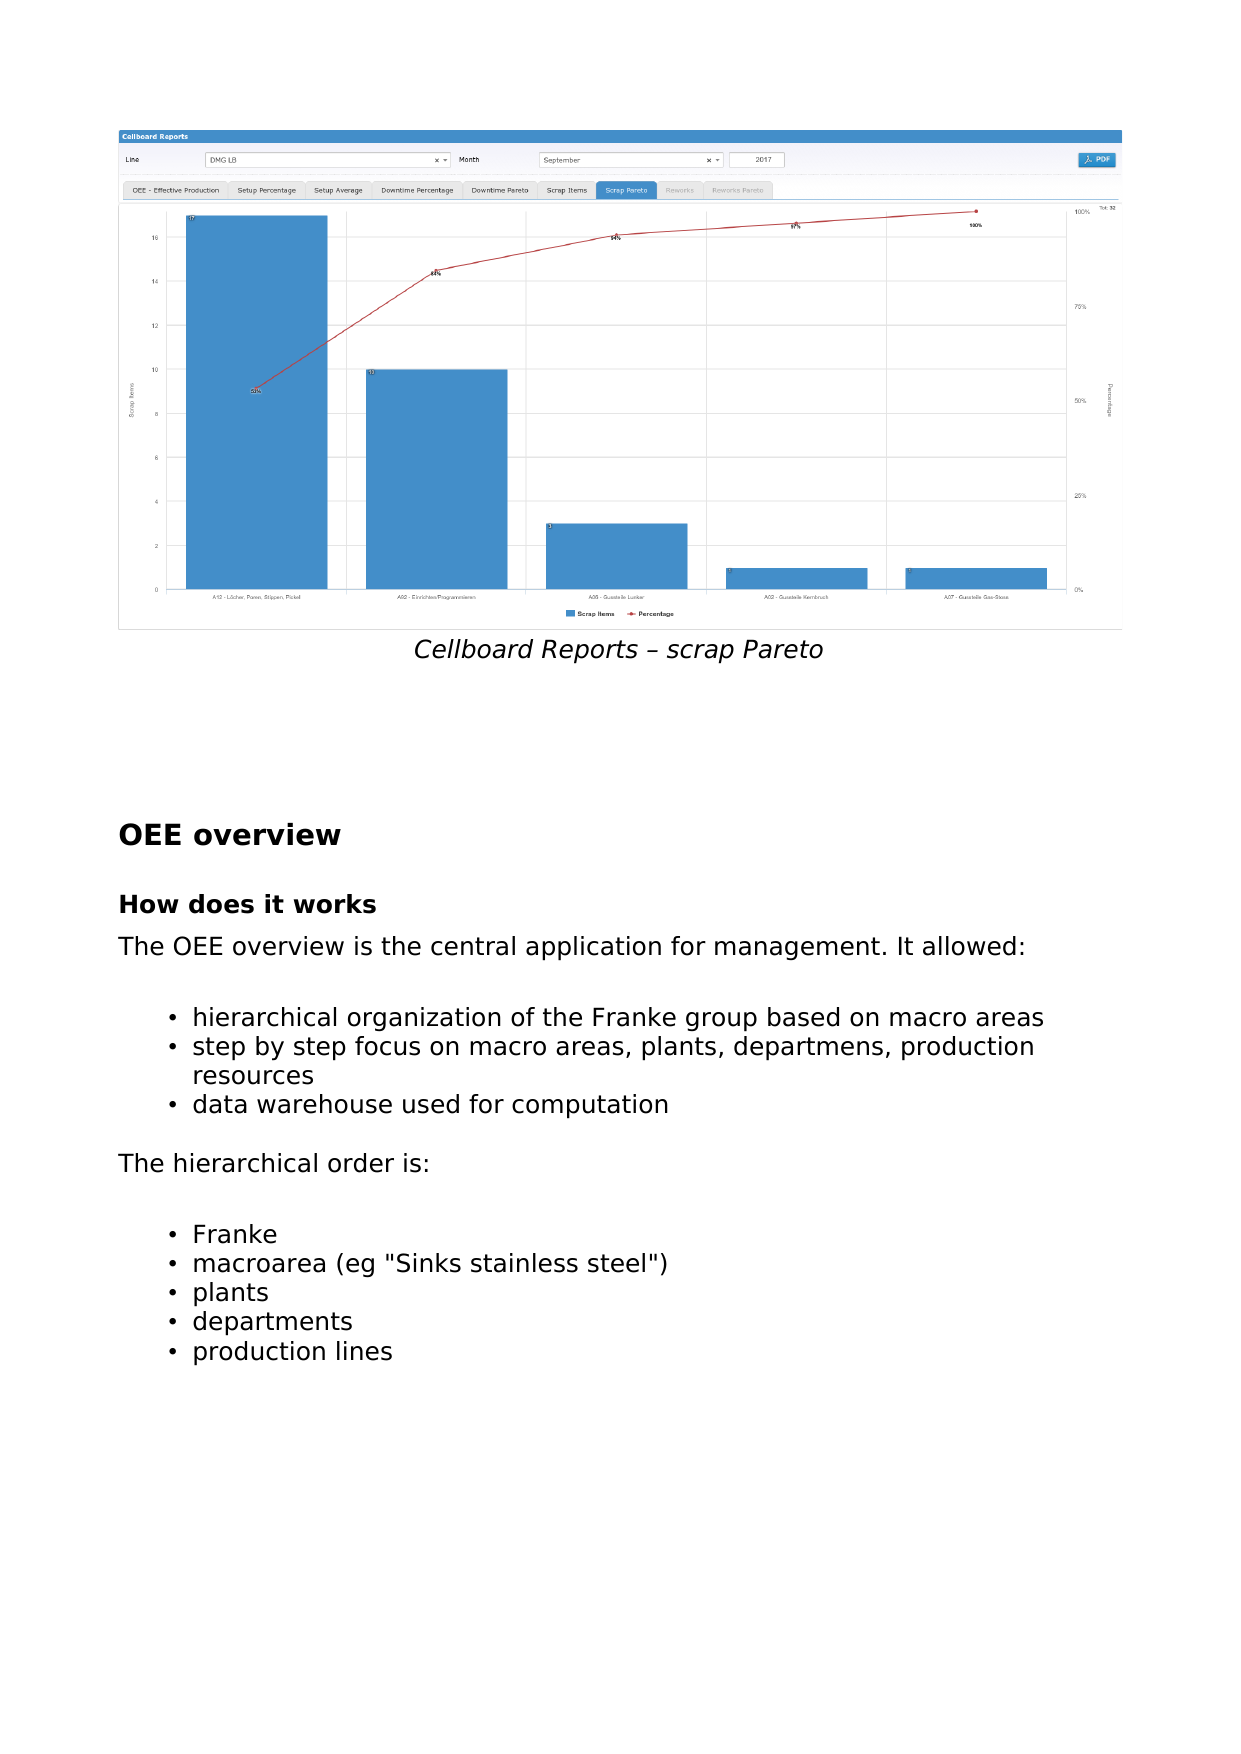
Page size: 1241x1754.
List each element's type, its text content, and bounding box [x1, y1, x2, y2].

text The hierarchical order is: [118, 1149, 1122, 1178]
list hierarchical organization of the Franke group based on macro areas [177, 1003, 1122, 1032]
text Cellboard Reports – scrap Pareto [118, 630, 1122, 664]
list data warehouse used for computation [177, 1090, 1122, 1119]
picture [118, 130, 1123, 630]
list macroarea (eg "Sinks stainless steel") [177, 1249, 1122, 1278]
subtitle How does it works [118, 890, 1122, 919]
text The OEE overview is the central application for management. It allowed: [118, 932, 1122, 961]
list step by step focus on macro areas, plants, departmens, production resources [177, 1032, 1122, 1090]
list plants [177, 1278, 1122, 1308]
list Franke [177, 1220, 1122, 1249]
text [118, 118, 1122, 130]
list departments [177, 1308, 1122, 1337]
text [118, 664, 1122, 781]
subtitle OEE overview [118, 818, 1122, 852]
list production lines [177, 1337, 1122, 1424]
